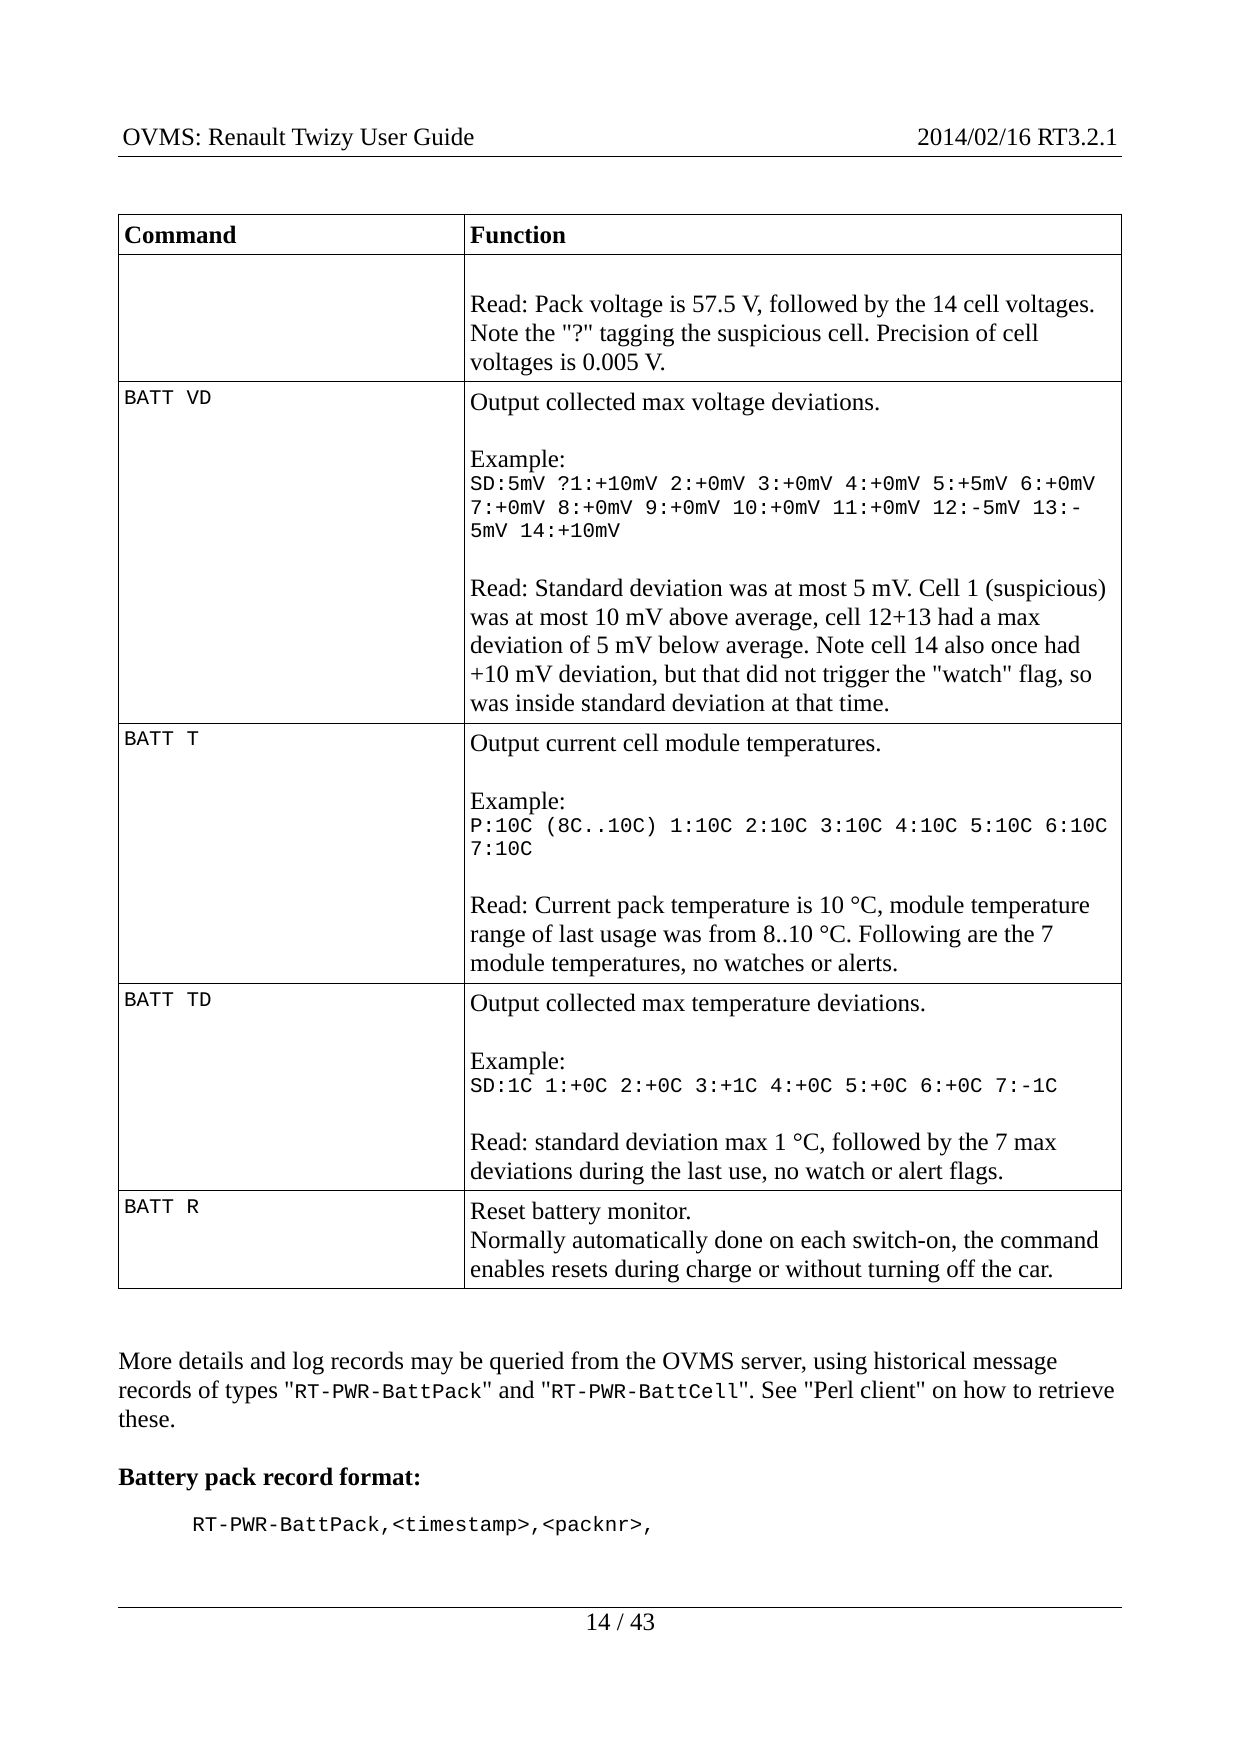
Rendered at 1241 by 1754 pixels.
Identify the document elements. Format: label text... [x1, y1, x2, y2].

table_cell Output current cell module temperatures. Example: P:10C (8C..10C) 1:10C 2:10C 3:10C 4:10C 5:10C 6:10C 7:10C Read: Current pack temperature is 10 °C, module temperature range of last usage was from 8..10 °C. Following are the 7 module temperatures, no watches or alerts. [465, 724, 1121, 983]
table_cell BATT R [119, 1191, 464, 1288]
table_cell Reset battery monitor. Normally automatically done on each switch-on, the command enables resets during charge or without turning off the car. [465, 1191, 1121, 1288]
table_cell Read: Pack voltage is 57.5 V, followed by the 14 cell voltages. Note the "?" tagging the suspicious cell. Precision of cell voltages is 0.005 V. [465, 255, 1121, 381]
table_cell Output collected max voltage deviations. Example: SD:5mV ?1:+10mV 2:+0mV 3:+0mV 4:+0mV 5:+5mV 6:+0mV 7:+0mV 8:+0mV 9:+0mV 10:+0mV 11:+0mV 12:-5mV 13:-5mV 14:+10mV Read: Standard deviation was at most 5 mV. Cell 1 (suspicious) was at most 10 mV above average, cell 12+13 had a max deviation of 5 mV below average. Note cell 14 also once had +10 mV deviation, but that did not trigger the "watch" flag, so was inside standard deviation at that time. [465, 382, 1121, 722]
text RT-PWR-BattPack,<timestamp>,<packnr>, [192, 1491, 1122, 1538]
table_cell Output collected max temperature deviations. Example: SD:1C 1:+0C 2:+0C 3:+1C 4:+0C 5:+0C 6:+0C 7:-1C Read: standard deviation max 1 °C, followed by the 7 max deviations during the last use, no watch or alert flags. [465, 984, 1121, 1190]
table_header Command [119, 215, 464, 254]
table_cell BATT TD [119, 984, 464, 1190]
text Battery pack record format: [118, 1462, 1122, 1491]
text More details and log records may be queried from the OVMS server, using historical message records of types "RT-PWR-BattPack" and "RT-PWR-BattCell". See "Perl client" on how to retrieve these. [118, 1346, 1122, 1433]
table_cell BATT T [119, 724, 464, 983]
table_header Function [465, 215, 1121, 254]
table_cell [119, 255, 464, 381]
table_cell BATT VD [119, 382, 464, 722]
